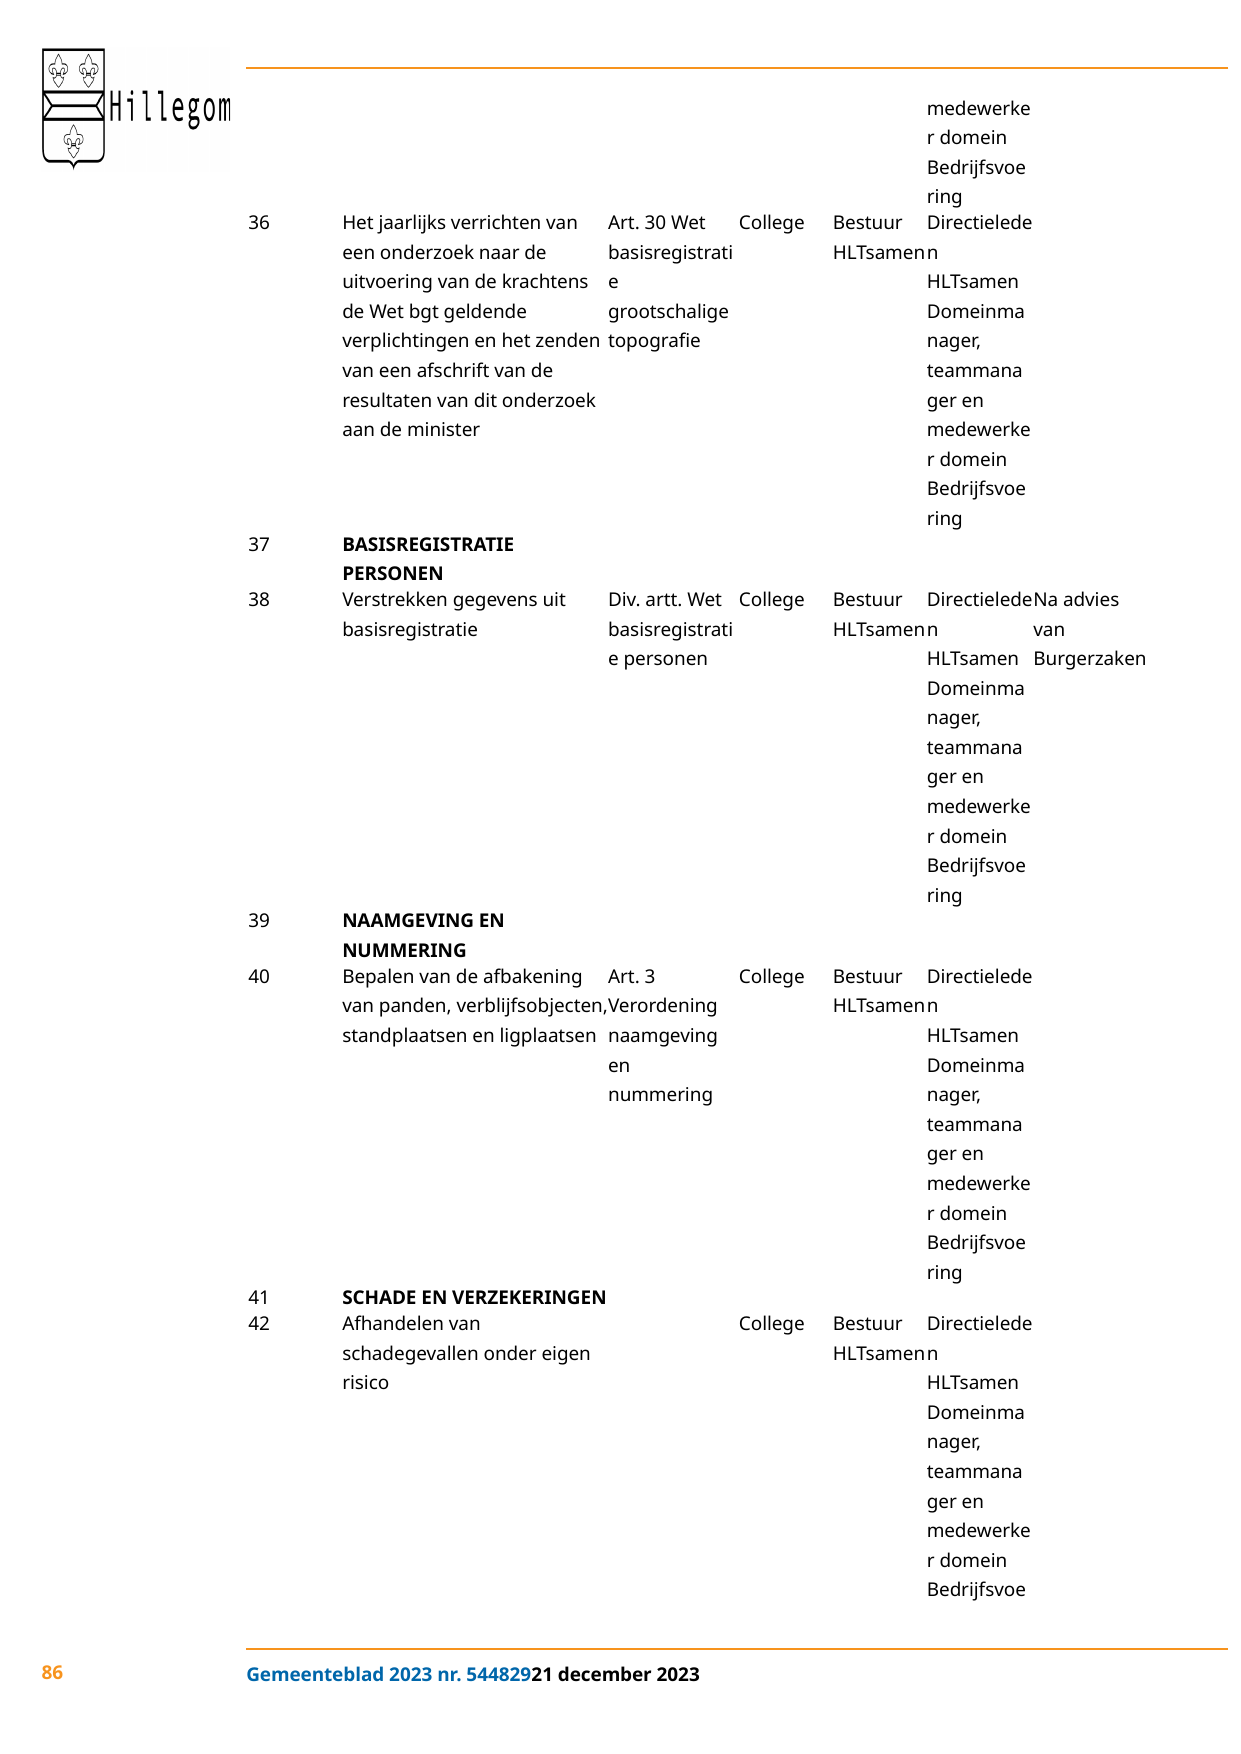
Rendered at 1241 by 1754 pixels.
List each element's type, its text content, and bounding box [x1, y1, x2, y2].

table_cell [342, 95, 608, 209]
table_cell [248, 95, 342, 209]
table_cell [739, 531, 833, 586]
table_cell NAAMGEVING EN NUMMERING [342, 908, 608, 963]
table_cell 38 [248, 586, 342, 908]
table_cell [833, 531, 927, 586]
table_cell 39 [248, 908, 342, 963]
table_cell 40 [248, 963, 342, 1284]
table_cell Bestuur HLTsamen [833, 209, 927, 531]
table_cell [833, 908, 927, 963]
table_cell College [739, 963, 833, 1284]
table_cell Directieleden HLTsamen Domeinmanager, teammanager en medewerker domein Bedrijfsvoering [927, 209, 1033, 531]
table_cell Bestuur HLTsamen [833, 586, 927, 908]
table_cell Bestuur HLTsamen [833, 1310, 927, 1602]
picture [41, 47, 231, 172]
table_cell medewerker domein Bedrijfsvoering [927, 95, 1033, 209]
table_cell BASISREGISTRATIE PERSONEN [342, 531, 608, 586]
table_cell College [739, 586, 833, 908]
table_cell College [739, 1310, 833, 1602]
table_cell [739, 1285, 833, 1310]
table_cell [1033, 963, 1152, 1284]
table_cell [608, 908, 739, 963]
table_cell Na advies van Burgerzaken [1033, 586, 1152, 908]
table_cell [833, 1285, 927, 1310]
table_cell [1033, 908, 1152, 963]
table_cell Afhandelen van schadegevallen onder eigen risico [342, 1310, 608, 1602]
table_cell [927, 908, 1033, 963]
table_cell [1033, 1285, 1152, 1310]
table_cell [927, 531, 1033, 586]
table_cell Directieleden HLTsamen Domeinmanager, teammanager en medewerker domein Bedrijfsvoe [927, 1310, 1033, 1602]
table_cell [608, 95, 739, 209]
table_cell College [739, 209, 833, 531]
table_cell [833, 95, 927, 209]
table_cell Div. artt. Wet basisregistratie personen [608, 586, 739, 908]
table_cell Directieleden HLTsamen Domeinmanager, teammanager en medewerker domein Bedrijfsvoering [927, 963, 1033, 1284]
table_cell [1033, 531, 1152, 586]
table_cell [927, 1285, 1033, 1310]
table_cell [739, 908, 833, 963]
table_cell Bestuur HLTsamen [833, 963, 927, 1284]
table_cell 36 [248, 209, 342, 531]
table_cell Art. 30 Wet basisregistratie grootschalige topografie [608, 209, 739, 531]
table_cell Art. 3 Verordening naamgeving en nummering [608, 963, 739, 1284]
table_cell Het jaarlijks verrichten van een onderzoek naar de uitvoering van de krachtens de Wet bgt geldende verplichtingen en het zenden van een afschrift van de resultaten van dit onderzoek aan de minister [342, 209, 608, 531]
table_cell [608, 1310, 739, 1602]
table_cell [1033, 95, 1152, 209]
table_cell 42 [248, 1310, 342, 1602]
table_cell SCHADE EN VERZEKERINGEN [342, 1285, 608, 1310]
table_cell [739, 95, 833, 209]
table_cell [608, 1285, 739, 1310]
table_cell Bepalen van de afbakening van panden, verblijfsobjecten, standplaatsen en ligplaatsen [342, 963, 608, 1284]
table_cell [1033, 209, 1152, 531]
table_cell [608, 531, 739, 586]
table_cell 41 [248, 1285, 342, 1310]
table_cell Verstrekken gegevens uit basisregistratie [342, 586, 608, 908]
table_cell Directieleden HLTsamen Domeinmanager, teammanager en medewerker domein Bedrijfsvoering [927, 586, 1033, 908]
table_cell 37 [248, 531, 342, 586]
table_cell [1033, 1310, 1152, 1602]
